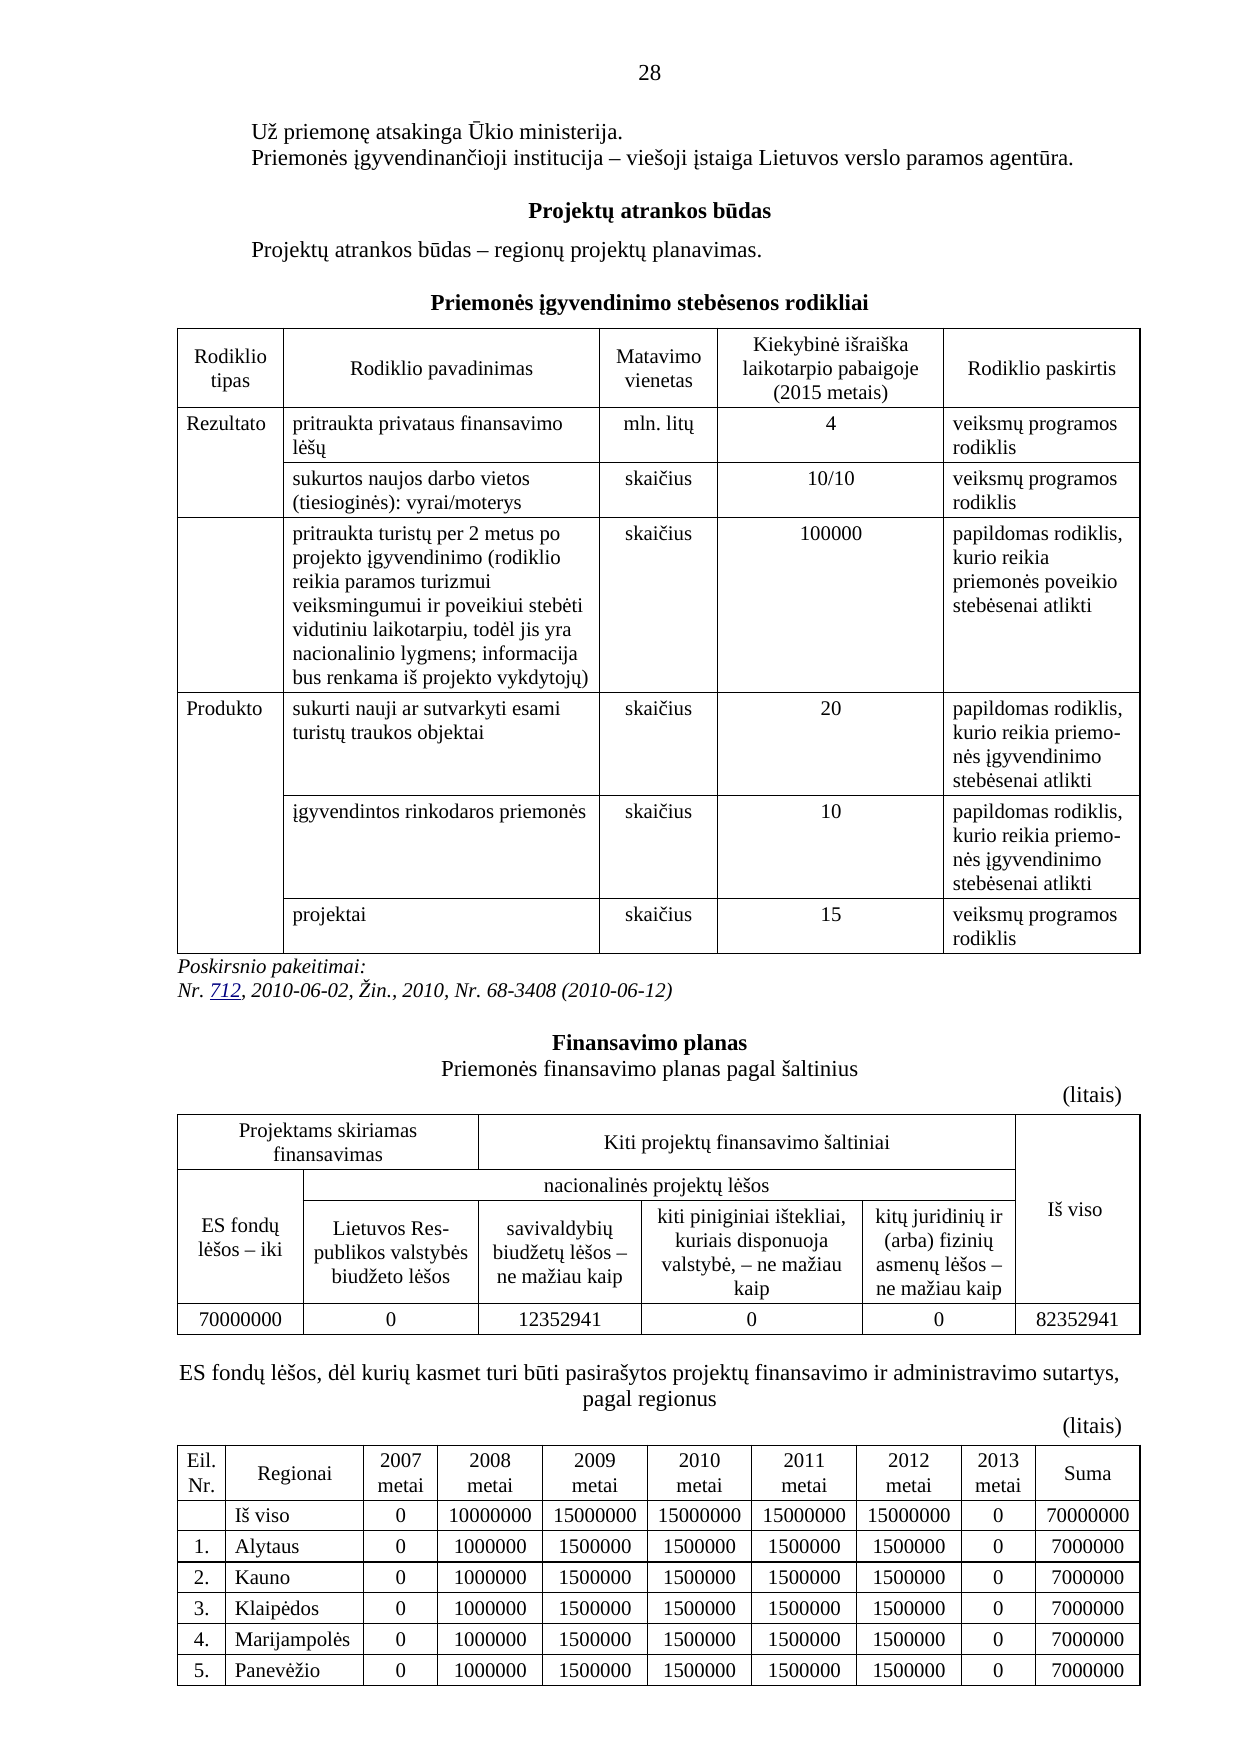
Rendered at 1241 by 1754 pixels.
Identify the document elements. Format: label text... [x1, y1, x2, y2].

table_cell 15000000 [648, 1501, 751, 1530]
table_cell 0 [364, 1531, 437, 1561]
table_cell skaičius [600, 693, 717, 795]
table_cell 10 [718, 796, 943, 898]
text Finansavimo planas [177, 1029, 1122, 1055]
table_cell 1500000 [857, 1593, 961, 1623]
table_cell 0 [863, 1304, 1015, 1334]
text (litais) [177, 1412, 1122, 1438]
table_cell 7000000 [1036, 1655, 1139, 1685]
table_cell 1500000 [648, 1655, 751, 1685]
table_header Projektams skiriamas finansavimas [178, 1115, 478, 1169]
table_header 2011 metai [752, 1446, 856, 1499]
table_cell 1500000 [648, 1531, 751, 1561]
text Priemonės įgyvendinimo stebėsenos rodikliai [177, 289, 1122, 315]
table_header Kiti projektų finansavimo šaltiniai [479, 1115, 1015, 1169]
table_header 2007 metai [364, 1446, 437, 1499]
table_cell [178, 518, 283, 692]
table_cell 70000000 [1036, 1501, 1139, 1530]
text Projektų atrankos būdas – regionų projektų planavimas. [177, 236, 1122, 262]
table_cell skaičius [600, 899, 717, 953]
table_cell 10000000 [438, 1501, 542, 1530]
table_cell 1000000 [438, 1563, 542, 1592]
table_cell 100000 [718, 518, 943, 692]
table_cell Produkto [178, 693, 283, 953]
table_cell Lietuvos Res­publikos valsty­bės biudžeto lėšos [304, 1201, 478, 1303]
table_cell 0 [364, 1563, 437, 1592]
table_cell 0 [642, 1304, 862, 1334]
table_cell 1500000 [648, 1563, 751, 1592]
table_cell 1500000 [648, 1624, 751, 1654]
table_cell 1000000 [438, 1531, 542, 1561]
table_cell 0 [304, 1304, 478, 1334]
text Priemonės finansavimo planas pagal šaltinius [177, 1055, 1122, 1081]
table_cell 1500000 [752, 1655, 856, 1685]
table_cell 0 [364, 1655, 437, 1685]
table_header Rodiklio pavadinimas [284, 329, 599, 407]
table_header 2008 metai [438, 1446, 542, 1499]
table_cell 1000000 [438, 1655, 542, 1685]
table_header Kiekybinė išraiška laikotarpio pabaigoje (2015 metais) [718, 329, 943, 407]
table_cell sukurtos naujos darbo vietos (tiesioginės): vyrai/moterys [284, 463, 599, 517]
table_cell [178, 462, 283, 517]
table_cell skaičius [600, 463, 717, 517]
table_cell Panevėžio [226, 1655, 363, 1685]
table_cell 20 [718, 693, 943, 795]
table_cell 1. [178, 1531, 225, 1561]
table_cell 1500000 [543, 1593, 647, 1623]
table_cell 7000000 [1036, 1563, 1139, 1592]
table_cell [178, 1501, 225, 1530]
table_cell 3. [178, 1593, 225, 1623]
table_cell 7000000 [1036, 1531, 1139, 1561]
table_cell 4 [718, 408, 943, 462]
text Poskirsnio pakeitimai: [177, 954, 1122, 978]
table_cell veiksmų programos rodiklis [944, 899, 1139, 953]
table_header 2009 metai [543, 1446, 647, 1499]
table_cell 0 [364, 1501, 437, 1530]
table_cell 1500000 [543, 1531, 647, 1561]
table_cell papildomas rodiklis, kurio reikia priemonės poveikio stebėsenai atlikti [944, 518, 1139, 692]
table_cell nacionalinės projektų lėšos [304, 1170, 1015, 1200]
table_cell 82352941 [1016, 1304, 1139, 1334]
table_cell ES fondų lėšos – iki [178, 1170, 303, 1303]
table_cell papildomas rodiklis, kurio reikia priemo­nės įgyvendinimo stebėsenai atlikti [944, 693, 1139, 795]
table_cell Iš viso [226, 1501, 363, 1530]
table_cell 15000000 [543, 1501, 647, 1530]
table_header Iš viso [1016, 1115, 1139, 1303]
table_header 2013 metai [962, 1446, 1035, 1499]
table_cell 0 [962, 1501, 1035, 1530]
table_cell veiksmų programos rodiklis [944, 408, 1139, 462]
table_cell 2. [178, 1563, 225, 1592]
table_cell 0 [364, 1593, 437, 1623]
table_cell 0 [962, 1624, 1035, 1654]
table_cell projektai [284, 899, 599, 953]
table_header 2010 metai [648, 1446, 751, 1499]
table_header Eil. Nr. [178, 1446, 225, 1499]
table_cell 12352941 [479, 1304, 641, 1334]
table_cell Rezultato [178, 408, 283, 462]
table_cell skaičius [600, 796, 717, 898]
table_cell mln. litų [600, 408, 717, 462]
table_cell kiti piniginiai ištekliai, kuriais disponuoja valstybė, – ne mažiau kaip [642, 1201, 862, 1303]
table_cell 0 [364, 1624, 437, 1654]
table_cell įgyvendintos rinkodaros priemonės [284, 796, 599, 898]
text Nr. 712, 2010-06-02, Žin., 2010, Nr. 68-3408 (2010-06-12) [177, 978, 1122, 1002]
table_cell 0 [962, 1563, 1035, 1592]
table_cell 0 [962, 1531, 1035, 1561]
text Už priemonę atsakinga Ūkio ministerija. [177, 118, 1122, 144]
table_cell 0 [962, 1655, 1035, 1685]
table_cell 1500000 [543, 1655, 647, 1685]
table_cell 1500000 [648, 1593, 751, 1623]
table_cell 15000000 [752, 1501, 856, 1530]
text Priemonės įgyvendinančioji institucija – viešoji įstaiga Lietuvos verslo paramos agentūra. [177, 144, 1122, 171]
table_cell 1500000 [857, 1563, 961, 1592]
table_header 2012 metai [857, 1446, 961, 1499]
table_cell kitų juridinių ir (arba) fizinių asmenų lėšos – ne mažiau kaip [863, 1201, 1015, 1303]
table_header Rodiklio tipas [178, 329, 283, 407]
text Projektų atrankos būdas [177, 197, 1122, 223]
table_cell Marijampolės [226, 1624, 363, 1654]
table_header Regionai [226, 1446, 363, 1499]
table_cell 7000000 [1036, 1624, 1139, 1654]
table_header Suma [1036, 1446, 1139, 1499]
table_cell Kauno [226, 1563, 363, 1592]
table_cell 1500000 [857, 1624, 961, 1654]
table_cell 15000000 [857, 1501, 961, 1530]
table_cell pritraukta privataus finansavimo lėšų [284, 408, 599, 462]
table_cell skaičius [600, 518, 717, 692]
table_cell 15 [718, 899, 943, 953]
table_cell 1500000 [752, 1624, 856, 1654]
table_header Matavimo vienetas [600, 329, 717, 407]
table_cell savivaldybių biudžetų lėšos – ne mažiau kaip [479, 1201, 641, 1303]
table_cell Alytaus [226, 1531, 363, 1561]
table_cell 1500000 [857, 1531, 961, 1561]
table_header Rodiklio paskirtis [944, 329, 1139, 407]
table_cell 4. [178, 1624, 225, 1654]
table_cell 1500000 [752, 1593, 856, 1623]
table_cell 7000000 [1036, 1593, 1139, 1623]
table_cell 10/10 [718, 463, 943, 517]
table_cell 1500000 [752, 1531, 856, 1561]
table_cell 1000000 [438, 1593, 542, 1623]
text ES fondų lėšos, dėl kurių kasmet turi būti pasirašytos projektų finansavimo ir administravimo sutartys, pagal regionus [177, 1359, 1122, 1412]
table_cell 0 [962, 1593, 1035, 1623]
table_cell papildomas rodiklis, kurio reikia priemo­nės įgyvendinimo stebėsenai atlikti [944, 796, 1139, 898]
table_cell 1500000 [543, 1563, 647, 1592]
table_cell pritraukta turistų per 2 metus po projekto įgyvendinimo (rodiklio reikia paramos turizmui veiksmingumui ir poveikiui stebėti vidutiniu laikotarpiu, todėl jis yra nacionalinio lygmens; informacija bus renkama iš projekto vykdytojų) [284, 518, 599, 692]
table_cell veiksmų programos rodiklis [944, 463, 1139, 517]
table_cell 1500000 [752, 1563, 856, 1592]
text (litais) [177, 1081, 1122, 1108]
table_cell sukurti nauji ar sutvarkyti esami turistų traukos objektai [284, 693, 599, 795]
table_cell 70000000 [178, 1304, 303, 1334]
table_cell Klaipėdos [226, 1593, 363, 1623]
table_cell 1500000 [857, 1655, 961, 1685]
table_cell 1500000 [543, 1624, 647, 1654]
table_cell 5. [178, 1655, 225, 1685]
table_cell 1000000 [438, 1624, 542, 1654]
